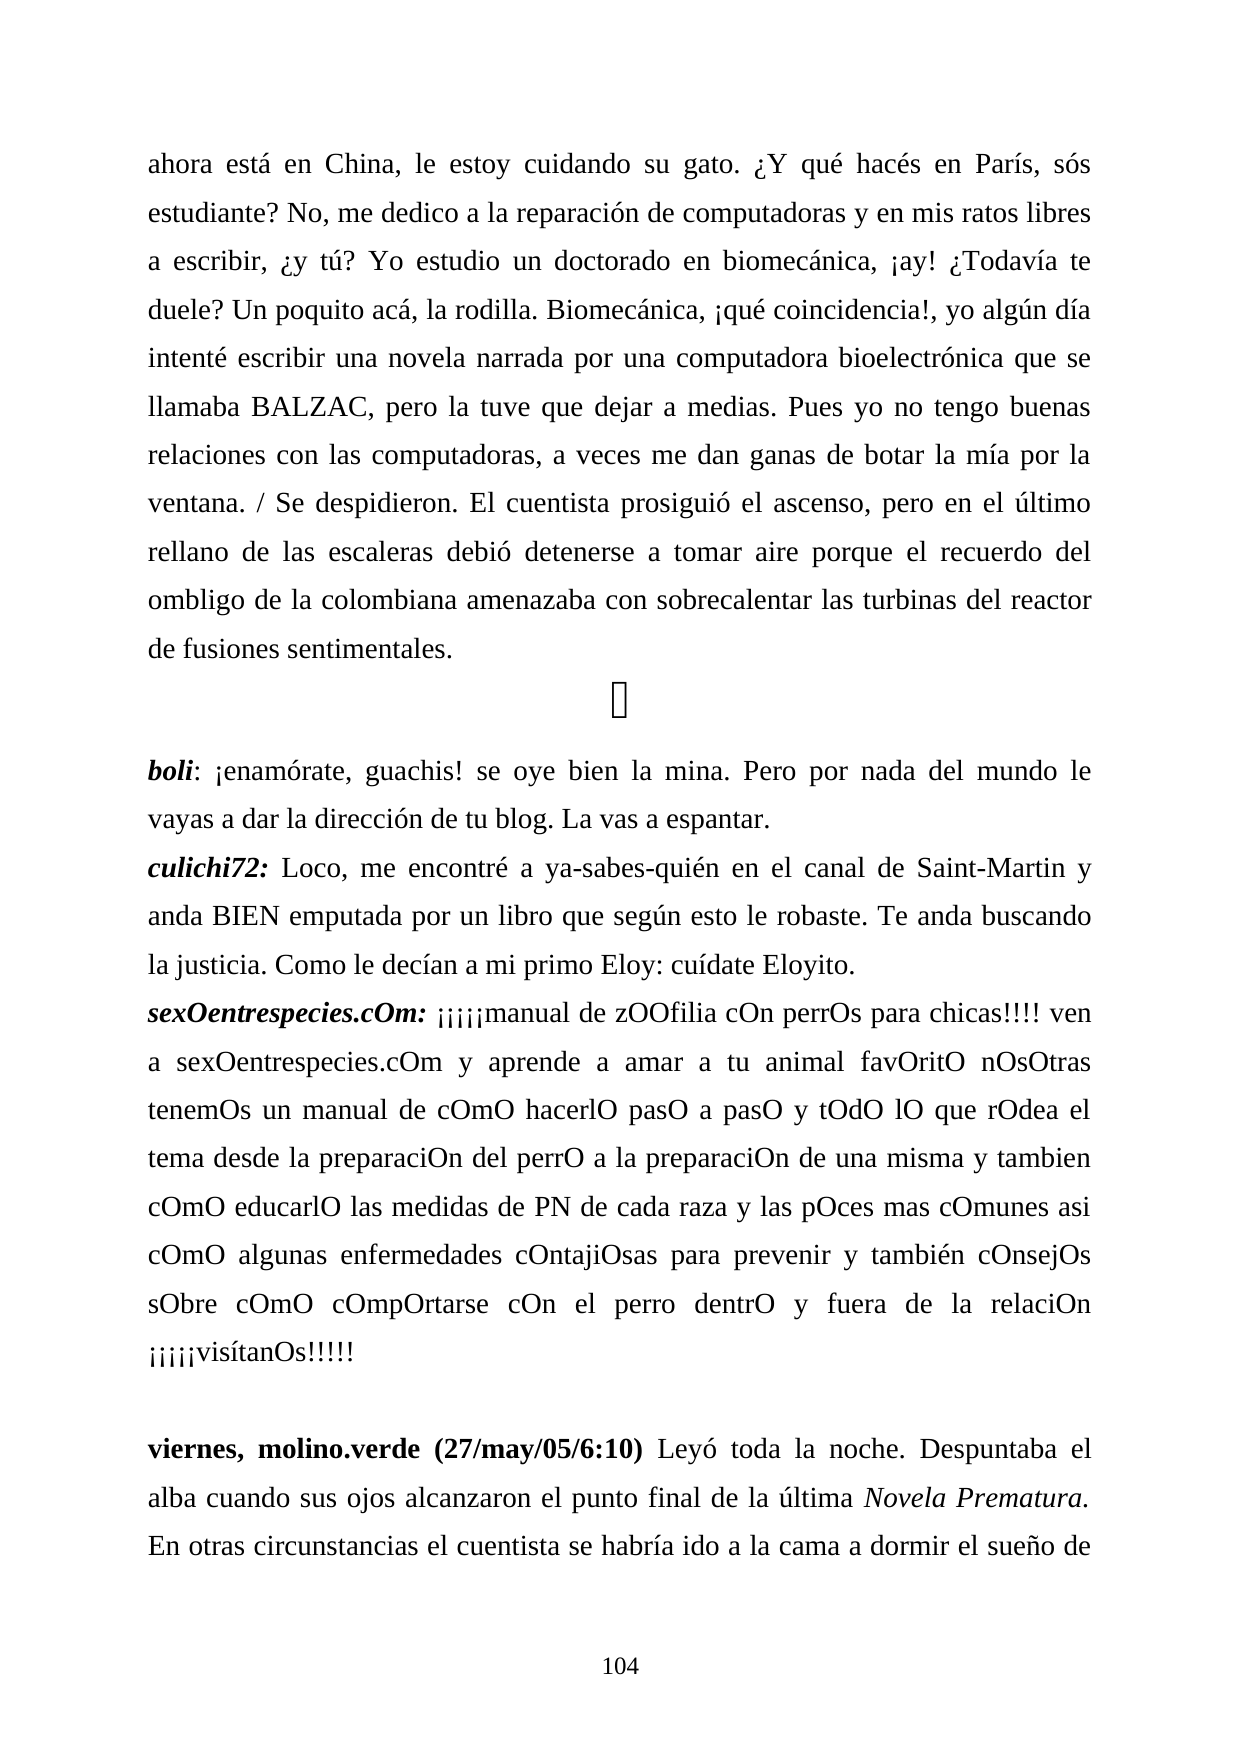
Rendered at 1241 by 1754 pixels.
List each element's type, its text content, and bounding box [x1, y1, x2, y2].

text  [148, 681, 1092, 730]
text boli: ¡enamórate, guachis! se oye bien la mina. Pero por nada del mundo le vayas a dar la dirección de tu blog. La vas a espantar. [148, 754, 1092, 835]
text sexOentrespecies.cOm: ¡¡¡¡¡manual de zOOfilia cOn perrOs para chicas!!!! ven a sexOentrespecies.cOm y aprende a amar a tu animal favOritO nOsOtras tenemOs un manual de cOmO hacerlO pasO a pasO y tOdO lO que rOdea el tema desde la preparaciOn del perrO a la preparaciOn de una misma y tambien cOmO educarlO las medidas de PN de cada raza y las pOces mas cOmunes asi cOmO algunas enfermedades cOntajiOsas para prevenir y también cOnsejOs sObre cOmO cOmpOrtarse cOn el perro dentrO y fuera de la relaciOn ¡¡¡¡¡visítanOs!!!!! [148, 997, 1092, 1368]
text viernes, molino.verde (27/may/05/6:10) Leyó toda la noche. Despuntaba el alba cuando sus ojos alcanzaron el punto final de la última Novela Prematura. En otras circunstancias el cuentista se habría ido a la cama a dormir el sueño de [148, 1432, 1092, 1562]
text culichi72: Loco, me encontré a ya-sabes-quién en el canal de Saint-Martin y anda BIEN emputada por un libro que según esto le robaste. Te anda buscando la justicia. Como le decían a mi primo Eloy: cuídate Eloyito. [148, 851, 1092, 980]
text ahora está en China, le estoy cuidando su gato. ¿Y qué hacés en París, sós estudiante? No, me dedico a la reparación de computadoras y en mis ratos libres a escribir, ¿y tú? Yo estudio un doctorado en biomecánica, ¡ay! ¿Todavía te duele? Un poquito acá, la rodilla. Biomecánica, ¡qué coincidencia!, yo algún día intenté escribir una novela narrada por una computadora bioelectrónica que se llamaba BALZAC, pero la tuve que dejar a medias. Pues yo no tengo buenas relaciones con las computadoras, a veces me dan ganas de botar la mía por la ventana. / Se despidieron. El cuentista prosiguió el ascenso, pero en el último rellano de las escaleras debió detenerse a tomar aire porque el recuerdo del ombligo de la colombiana amenazaba con sobrecalentar las turbinas del reactor de fusiones sentimentales. [148, 148, 1092, 664]
